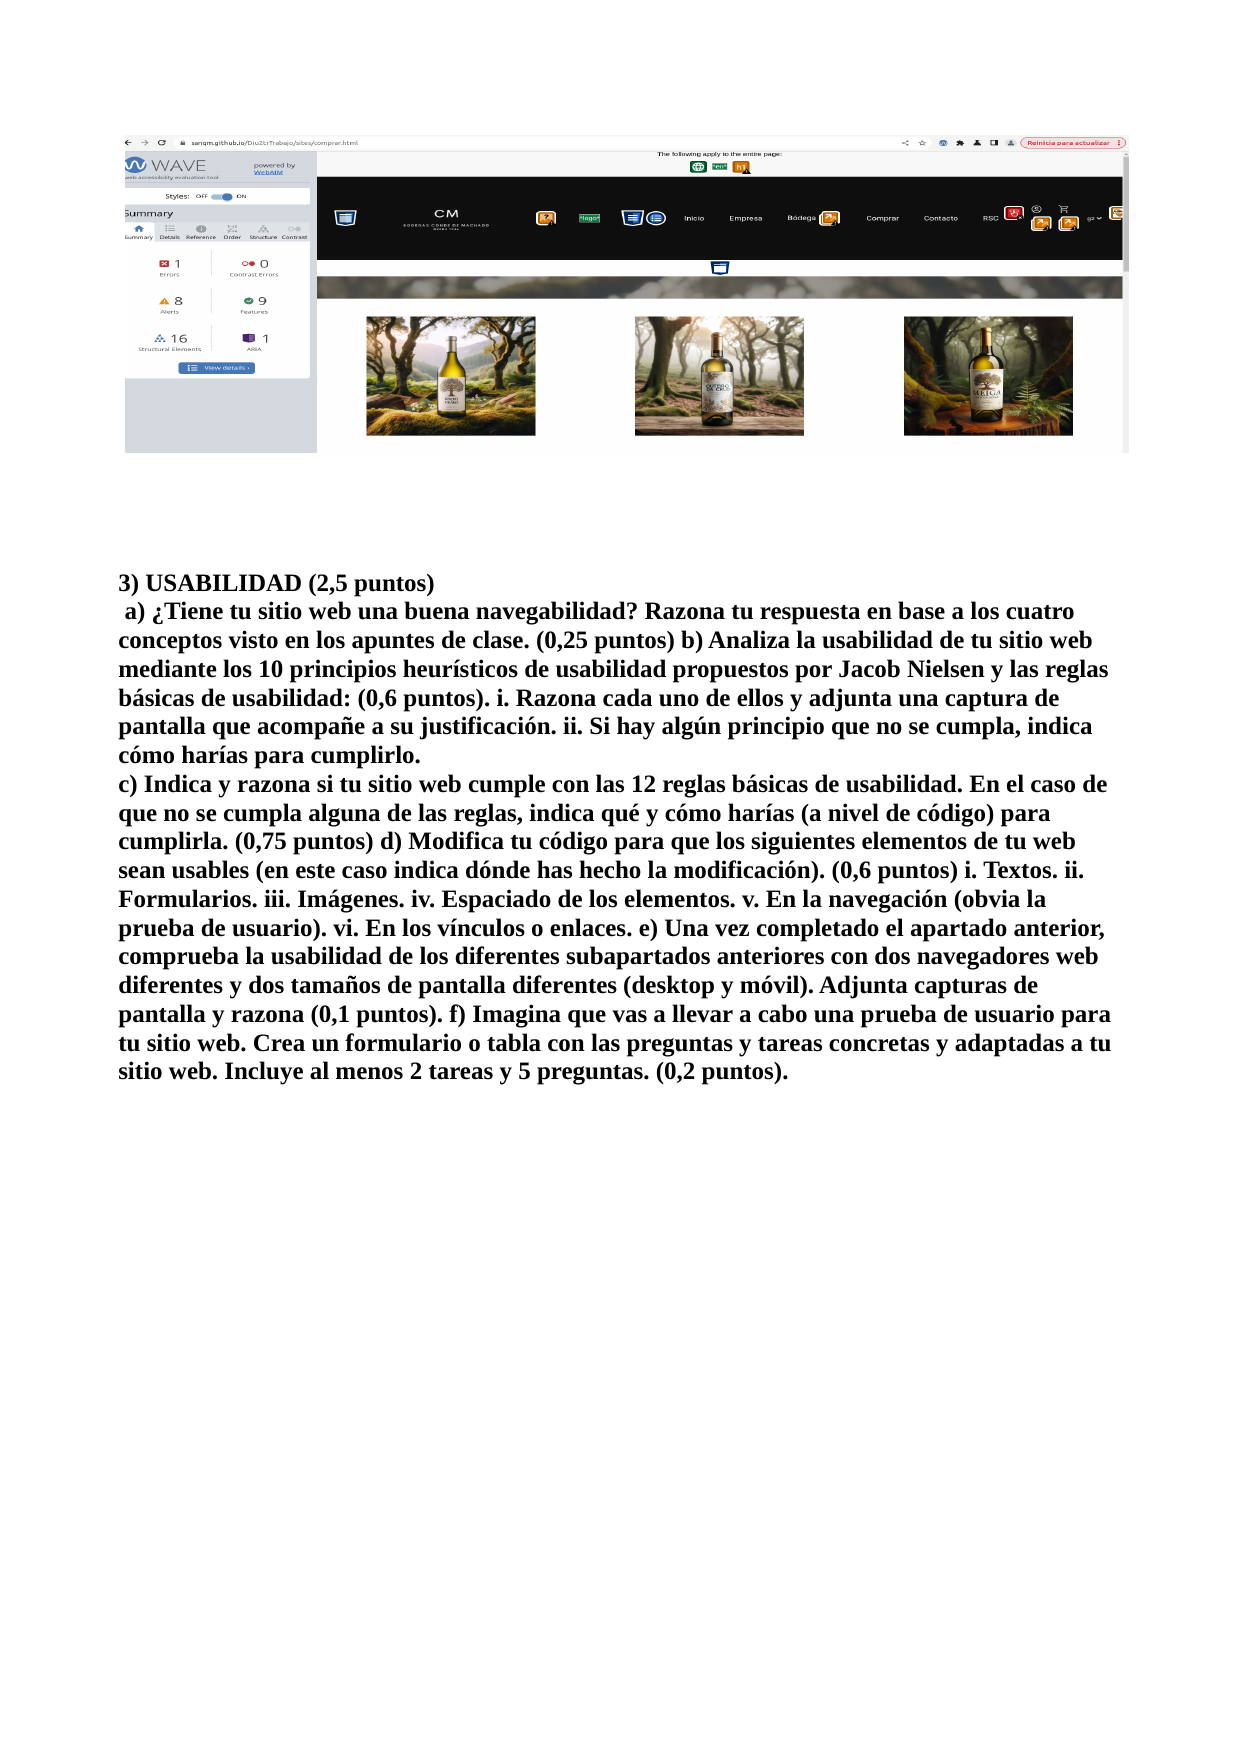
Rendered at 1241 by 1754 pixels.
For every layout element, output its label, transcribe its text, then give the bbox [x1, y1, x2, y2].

text c) Indica y razona si tu sitio web cumple con las 12 reglas básicas de usabilidad. En el caso de que no se cumpla alguna de las reglas, indica qué y cómo harías (a nivel de código) para cumplirla. (0,75 puntos) d) Modifica tu código para que los siguientes elementos de tu web sean usables (en este caso indica dónde has hecho la modificación). (0,6 puntos) i. Textos. ii. Formularios. iii. Imágenes. iv. Espaciado de los elementos. v. En la navegación (obvia la prueba de usuario). vi. En los vínculos o enlaces. e) Una vez completado el apartado anterior, comprueba la usabilidad de los diferentes subapartados anteriores con dos navegadores web diferentes y dos tamaños de pantalla diferentes (desktop y móvil). Adjunta capturas de pantalla y razona (0,1 puntos). f) Imagina que vas a llevar a cabo una prueba de usuario para tu sitio web. Crea un formulario o tabla con las preguntas y tareas concretas y adaptadas a tu sitio web. Incluye al menos 2 tareas y 5 preguntas. (0,2 puntos). [118, 769, 1122, 1085]
picture [125, 135, 1129, 453]
text a) ¿Tiene tu sitio web una buena navegabilidad? Razona tu respuesta en base a los cuatro conceptos visto en los apuntes de clase. (0,25 puntos) b) Analiza la usabilidad de tu sitio web mediante los 10 principios heurísticos de usabilidad propuestos por Jacob Nielsen y las reglas básicas de usabilidad: (0,6 puntos). i. Razona cada uno de ellos y adjunta una captura de pantalla que acompañe a su justificación. ii. Si hay algún principio que no se cumpla, indica cómo harías para cumplirlo. [118, 596, 1122, 769]
text 3) USABILIDAD (2,5 puntos) [118, 568, 1122, 596]
